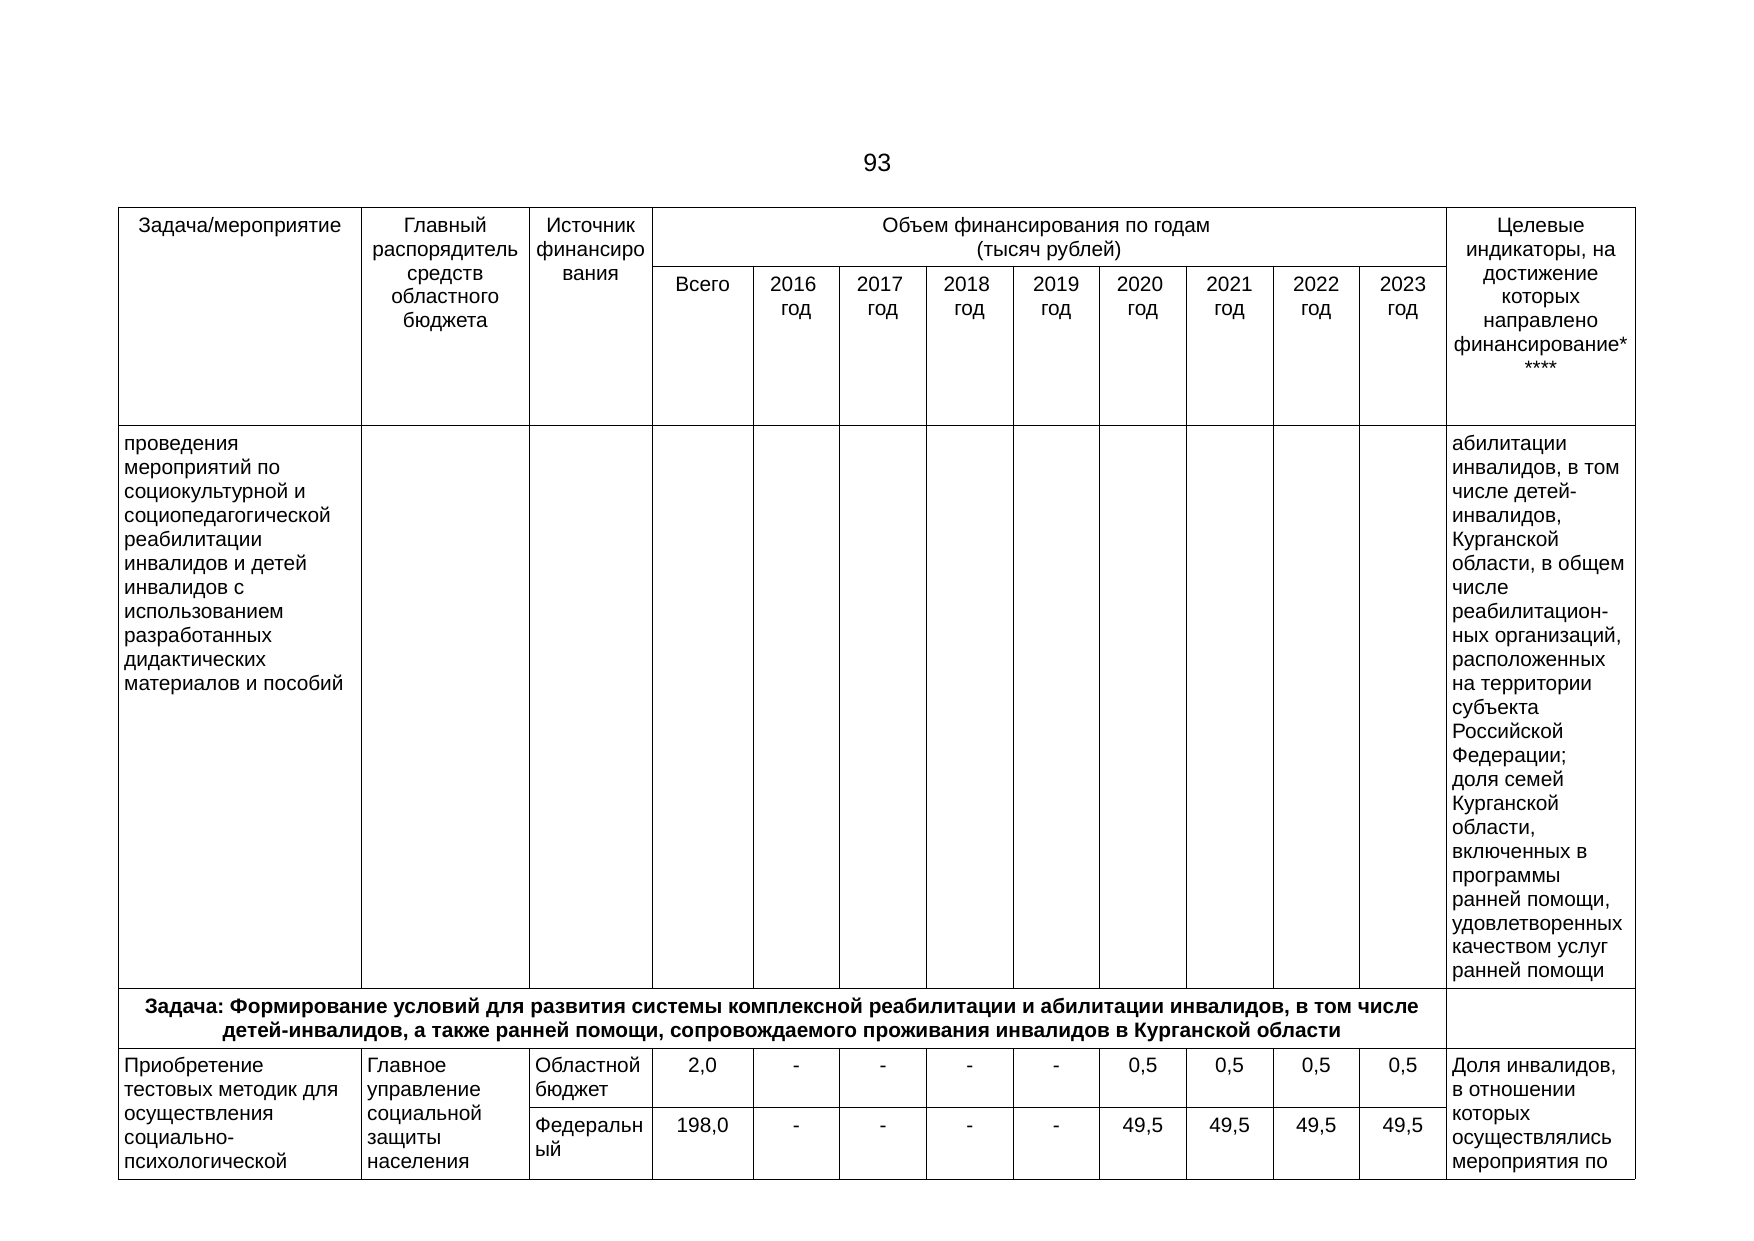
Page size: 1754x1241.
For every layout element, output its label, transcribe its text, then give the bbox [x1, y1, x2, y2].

table_cell - [840, 426, 926, 988]
table_cell проведения мероприятий по социокультурной и социопедагогической реабилитации инвалидов и детей инвалидов с использованием разработанных дидактических материалов и пособий [119, 426, 361, 988]
table_cell [1447, 989, 1635, 1047]
table_cell 2021 год [1187, 267, 1273, 425]
table_cell 0,5 [1360, 1049, 1446, 1107]
table_cell [530, 426, 652, 988]
table_cell 2,0 [653, 1049, 753, 1107]
table_cell - [1014, 426, 1099, 988]
table_cell - [754, 1108, 839, 1179]
table_cell [1360, 426, 1446, 988]
table_cell 2020 год [1100, 267, 1186, 425]
table_cell - [754, 426, 839, 988]
table_cell Приобретение тестовых методик для осуществления социально-психологической [119, 1049, 361, 1179]
table_cell 0,5 [1187, 1049, 1273, 1107]
table_cell 0,5 [1100, 1049, 1186, 1107]
table_cell Доля инвалидов, в отношении которых осуществлялись мероприятия по [1447, 1049, 1635, 1179]
table_header Объем финансирования по годам (тысяч рублей) [653, 208, 1446, 266]
table_cell абилитации инвалидов, в том числе детей-инвалидов, Курганской области, в общем числе реабилитацион-ных организаций, расположенных на территории субъекта Российской Федерации; доля семей Курганской области, включенных в программы ранней помощи, удовлетворенных качеством услуг ранней помощи [1447, 426, 1635, 988]
table_cell 49,5 [1187, 1108, 1273, 1179]
table_cell 2017 год [840, 267, 926, 425]
table_header Главный распорядитель средств областного бюджета [362, 208, 529, 425]
table_cell Всего [653, 267, 753, 425]
table_cell [653, 426, 753, 988]
table_cell 0,5 [1274, 1049, 1359, 1107]
table_cell [1187, 426, 1273, 988]
table_cell [1274, 426, 1359, 988]
table_cell [362, 426, 529, 988]
table_cell - [927, 1108, 1013, 1179]
table_cell Федеральный [530, 1108, 652, 1179]
table_cell - [754, 1049, 839, 1107]
table_cell - [840, 1049, 926, 1107]
table_cell 49,5 [1274, 1108, 1359, 1179]
table_cell 49,5 [1360, 1108, 1446, 1179]
table_cell - [840, 1108, 926, 1179]
table_cell 2018 год [927, 267, 1013, 425]
table_cell 2023 год [1360, 267, 1446, 425]
table_cell - [1014, 1049, 1099, 1107]
table_cell 2016 год [754, 267, 839, 425]
table_header Источник финансирования [530, 208, 652, 425]
table_cell - [927, 426, 1013, 988]
table_header Целевые индикаторы, на достижение которых направлено финансирование***** [1447, 208, 1635, 425]
table_cell 2022 год [1274, 267, 1359, 425]
table_cell 198,0 [653, 1108, 753, 1179]
table_cell Главное управление социальной защиты населения [362, 1049, 529, 1179]
table_cell - [927, 1049, 1013, 1107]
table_cell Задача: Формирование условий для развития системы комплексной реабилитации и абилитации инвалидов, в том числе детей-инвалидов, а также ранней помощи, сопровождаемого проживания инвалидов в Курганской области [119, 989, 1446, 1047]
table_cell - [1014, 1108, 1099, 1179]
table_cell 2019 год [1014, 267, 1099, 425]
table_cell Областной бюджет [530, 1049, 652, 1107]
table_header Задача/мероприятие [119, 208, 361, 425]
table_cell 49,5 [1100, 1108, 1186, 1179]
table_cell [1100, 426, 1186, 988]
